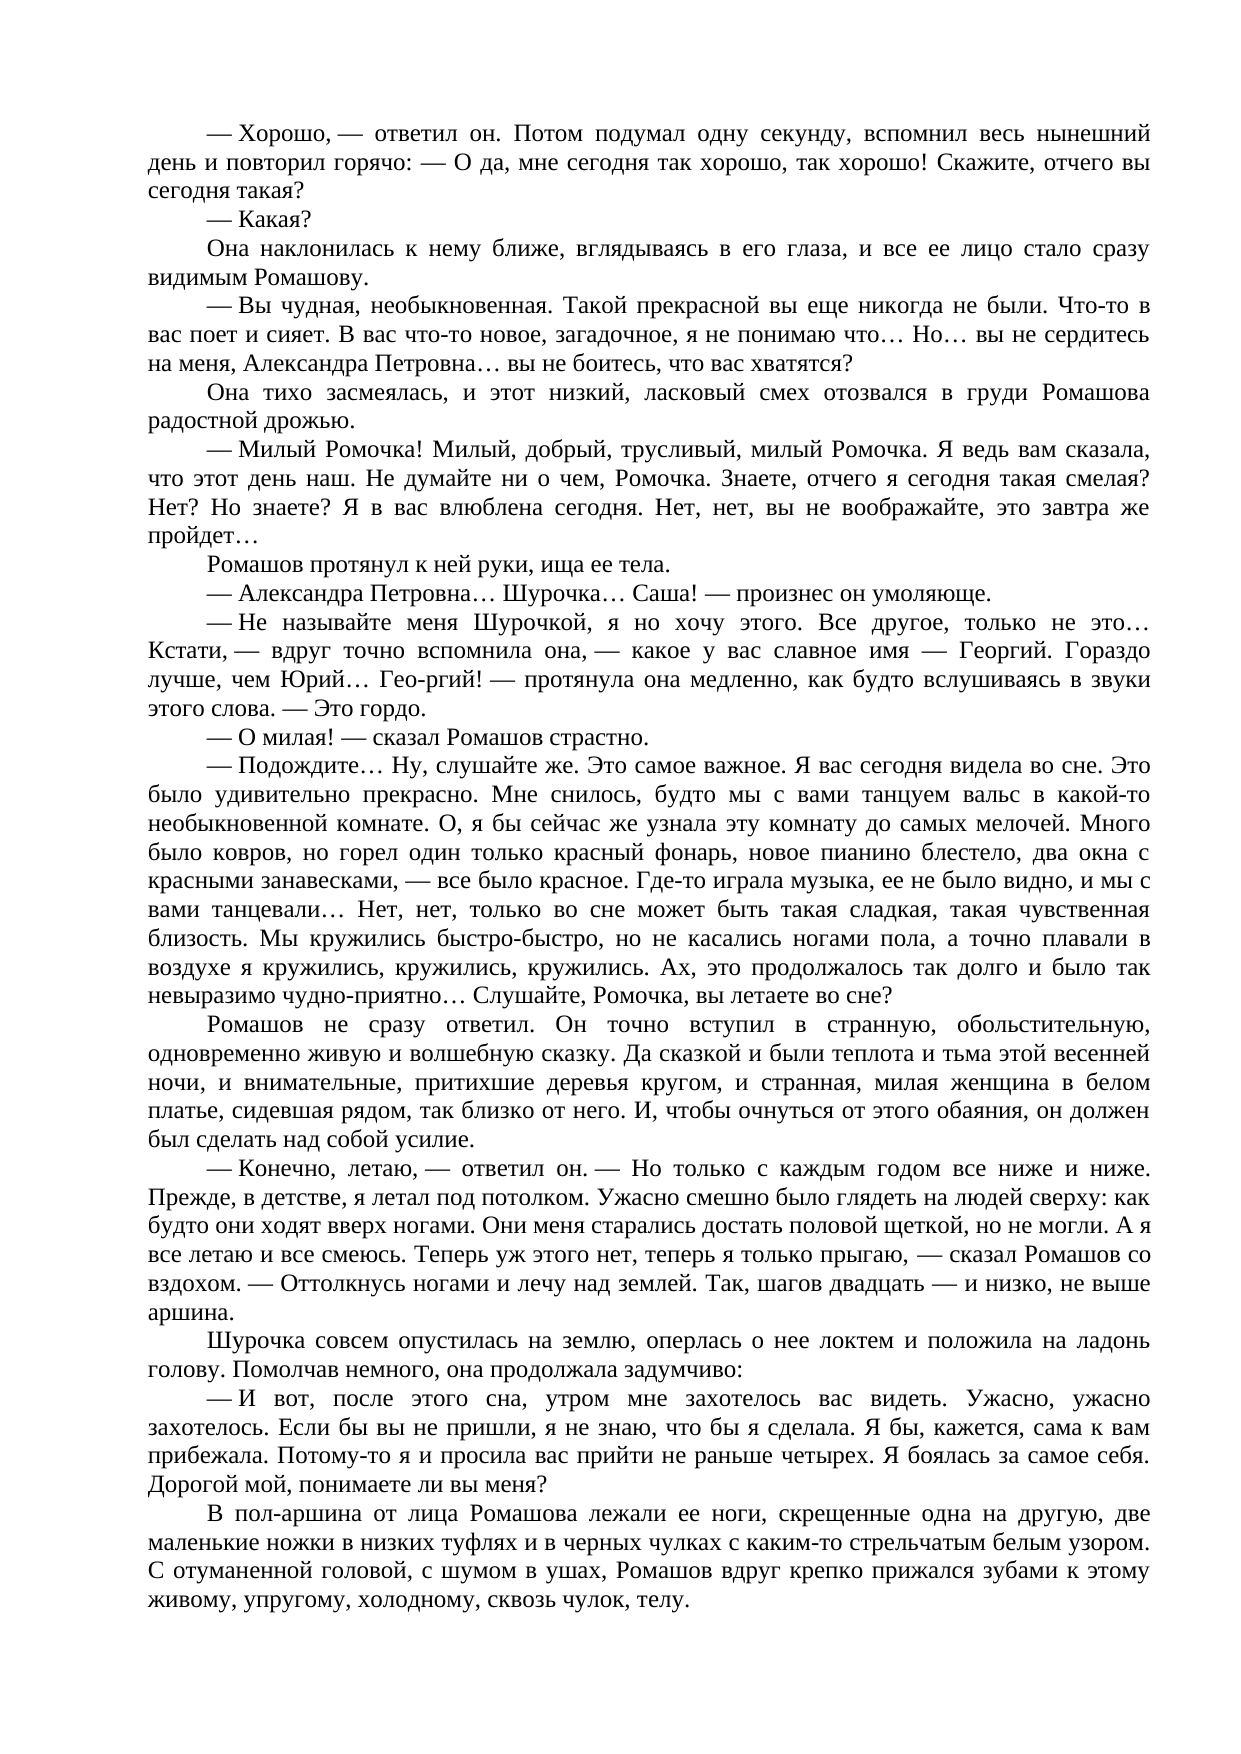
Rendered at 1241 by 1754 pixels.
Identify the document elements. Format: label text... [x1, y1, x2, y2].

text — Хорошо, — ответил он. Потом подумал одну секунду, вспомнил весь нынешний день и повторил горячо: — О да, мне сегодня так хорошо, так хорошо! Скажите, отчего вы сегодня такая? [148, 118, 1152, 204]
text — О милая! — сказал Ромашов страстно. [148, 722, 1152, 751]
text — И вот, после этого сна, утром мне захотелось вас видеть. Ужасно, ужасно захотелось. Если бы вы не пришли, я не знаю, что бы я сделала. Я бы, кажется, сама к вам прибежала. Потому-то я и просила вас прийти не раньше четырех. Я боялась за самое себя. Дорогой мой, понимаете ли вы меня? [148, 1383, 1152, 1498]
text Она наклонилась к нему ближе, вглядываясь в его глаза, и все ее лицо стало сразу видимым Ромашову. [148, 233, 1152, 291]
text — Вы чудная, необыкновенная. Такой прекрасной вы еще никогда не были. Что-то в вас поет и сияет. В вас что-то новое, загадочное, я не понимаю что… Но… вы не сердитесь на меня, Александра Петровна… вы не боитесь, что вас хватятся? [148, 291, 1152, 377]
text Шурочка совсем опустилась на землю, оперлась о нее локтем и положила на ладонь голову. Помолчав немного, она продолжала задумчиво: [148, 1326, 1152, 1383]
text — Милый Ромочка! Милый, добрый, трусливый, милый Ромочка. Я ведь вам сказала, что этот день наш. Не думайте ни о чем, Ромочка. Знаете, отчего я сегодня такая смелая? Нет? Но знаете? Я в вас влюблена сегодня. Нет, нет, вы не воображайте, это завтра же пройдет… [148, 434, 1152, 549]
text Ромашов не сразу ответил. Он точно вступил в странную, обольстительную, одновременно живую и волшебную сказку. Да сказкой и были теплота и тьма этой весенней ночи, и внимательные, притихшие деревья кругом, и странная, милая женщина в белом платье, сидевшая рядом, так близко от него. И, чтобы очнуться от этого обаяния, он должен был сделать над собой усилие. [148, 1009, 1152, 1153]
text — Александра Петровна… Шурочка… Саша! — произнес он умоляюще. [148, 578, 1152, 607]
text Она тихо засмеялась, и этот низкий, ласковый смех отозвался в груди Ромашова радостной дрожью. [148, 377, 1152, 434]
text — Какая? [148, 204, 1152, 233]
text — Конечно, летаю, — ответил он. — Но только с каждым годом все ниже и ниже. Прежде, в детстве, я летал под потолком. Ужасно смешно было глядеть на людей сверху: как будто они ходят вверх ногами. Они меня старались достать половой щеткой, но не могли. А я все летаю и все смеюсь. Теперь уж этого нет, теперь я только прыгаю, — сказал Ромашов со вздохом. — Оттолкнусь ногами и лечу над землей. Так, шагов двадцать — и низко, не выше аршина. [148, 1153, 1152, 1326]
text Ромашов протянул к ней руки, ища ее тела. [148, 549, 1152, 578]
text В пол-аршина от лица Ромашова лежали ее ноги, скрещенные одна на другую, две маленькие ножки в низких туфлях и в черных чулках с каким-то стрельчатым белым узором. С отуманенной головой, с шумом в ушах, Ромашов вдруг крепко прижался зубами к этому живому, упругому, холодному, сквозь чулок, телу. [148, 1498, 1152, 1613]
text — Не называйте меня Шурочкой, я но хочу этого. Все другое, только не это… Кстати, — вдруг точно вспомнила она, — какое у вас славное имя — Георгий. Гораздо лучше, чем Юрий… Гео-ргий! — протянула она медленно, как будто вслушиваясь в звуки этого слова. — Это гордо. [148, 607, 1152, 722]
text — Подождите… Ну, слушайте же. Это самое важное. Я вас сегодня видела во сне. Это было удивительно прекрасно. Мне снилось, будто мы с вами танцуем вальс в какой-то необыкновенной комнате. О, я бы сейчас же узнала эту комнату до самых мелочей. Много было ковров, но горел один только красный фонарь, новое пианино блестело, два окна с красными занавесками, — все было красное. Где-то играла музыка, ее не было видно, и мы с вами танцевали… Нет, нет, только во сне может быть такая сладкая, такая чувственная близость. Мы кружились быстро-быстро, но не касались ногами пола, а точно плавали в воздухе я кружились, кружились, кружились. Ах, это продолжалось так долго и было так невыразимо чудно-приятно… Слушайте, Ромочка, вы летаете во сне? [148, 751, 1152, 1009]
